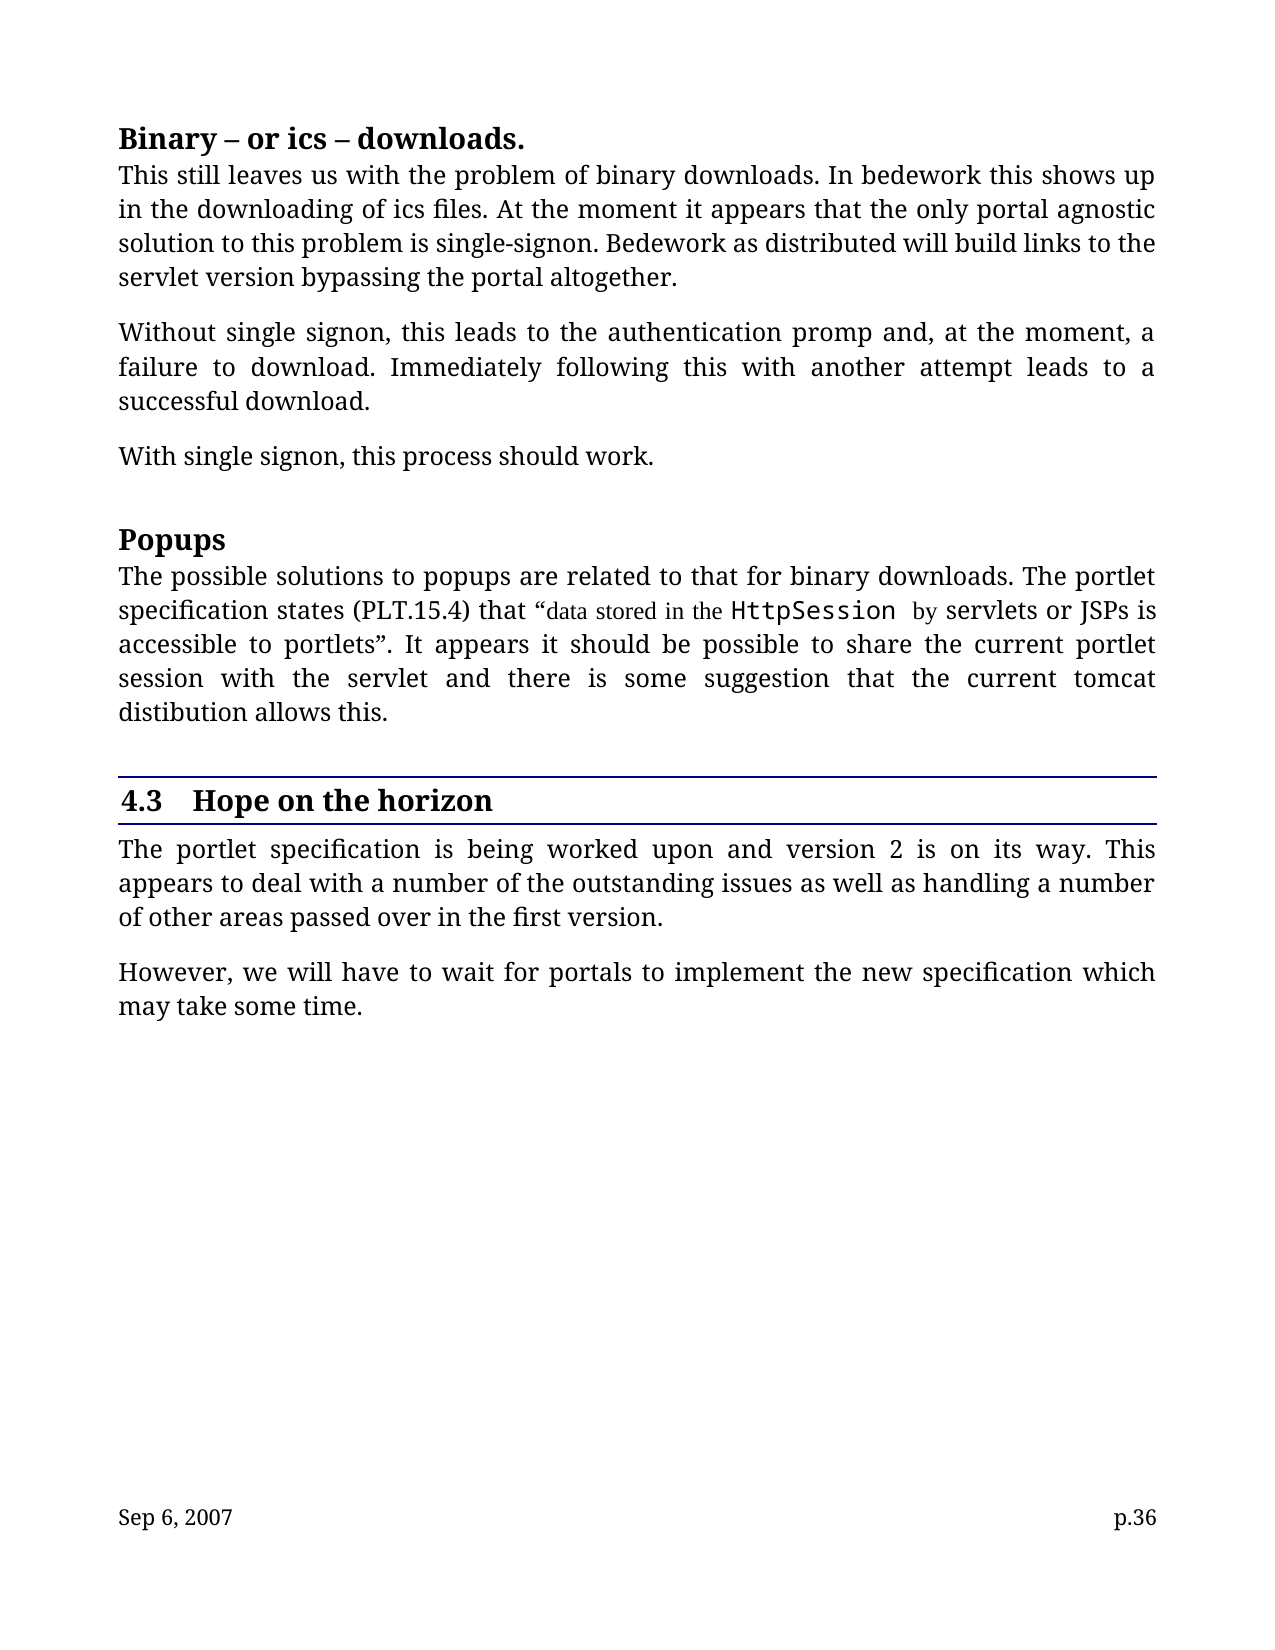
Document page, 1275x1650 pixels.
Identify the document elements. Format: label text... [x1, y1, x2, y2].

subtitle Popups [118, 519, 1157, 559]
text Without single signon, this leads to the authentication promp and, at the moment, a failure to download. Immediately following this with another attempt leads to a successful download. [118, 315, 1157, 417]
text This still leaves us with the problem of binary downloads. In bedework this shows up in the downloading of ics files. At the moment it appears that the only portal agnostic solution to this problem is single-signon. Bedework as distributed will build links to the servlet version bypassing the portal altogether. [118, 158, 1157, 294]
text With single signon, this process should work. [118, 438, 1157, 472]
text The possible solutions to popups are related to that for binary downloads. The portlet specification states (PLT.15.4) that “data stored in the HttpSession by servlets or JSPs is accessible to portlets”. It appears it should be possible to share the current portlet session with the servlet and there is some suggestion that the current tomcat distibution allows this. [118, 559, 1157, 729]
subtitle Binary – or ics – downloads. [118, 118, 1157, 158]
subtitle Hope on the horizon [118, 778, 1157, 823]
text The portlet specification is being worked upon and version 2 is on its way. This appears to deal with a number of the outstanding issues as well as handling a number of other areas passed over in the first version. [118, 831, 1157, 934]
text However, we will have to wait for portals to implement the new specification which may take some time. [118, 955, 1157, 1023]
